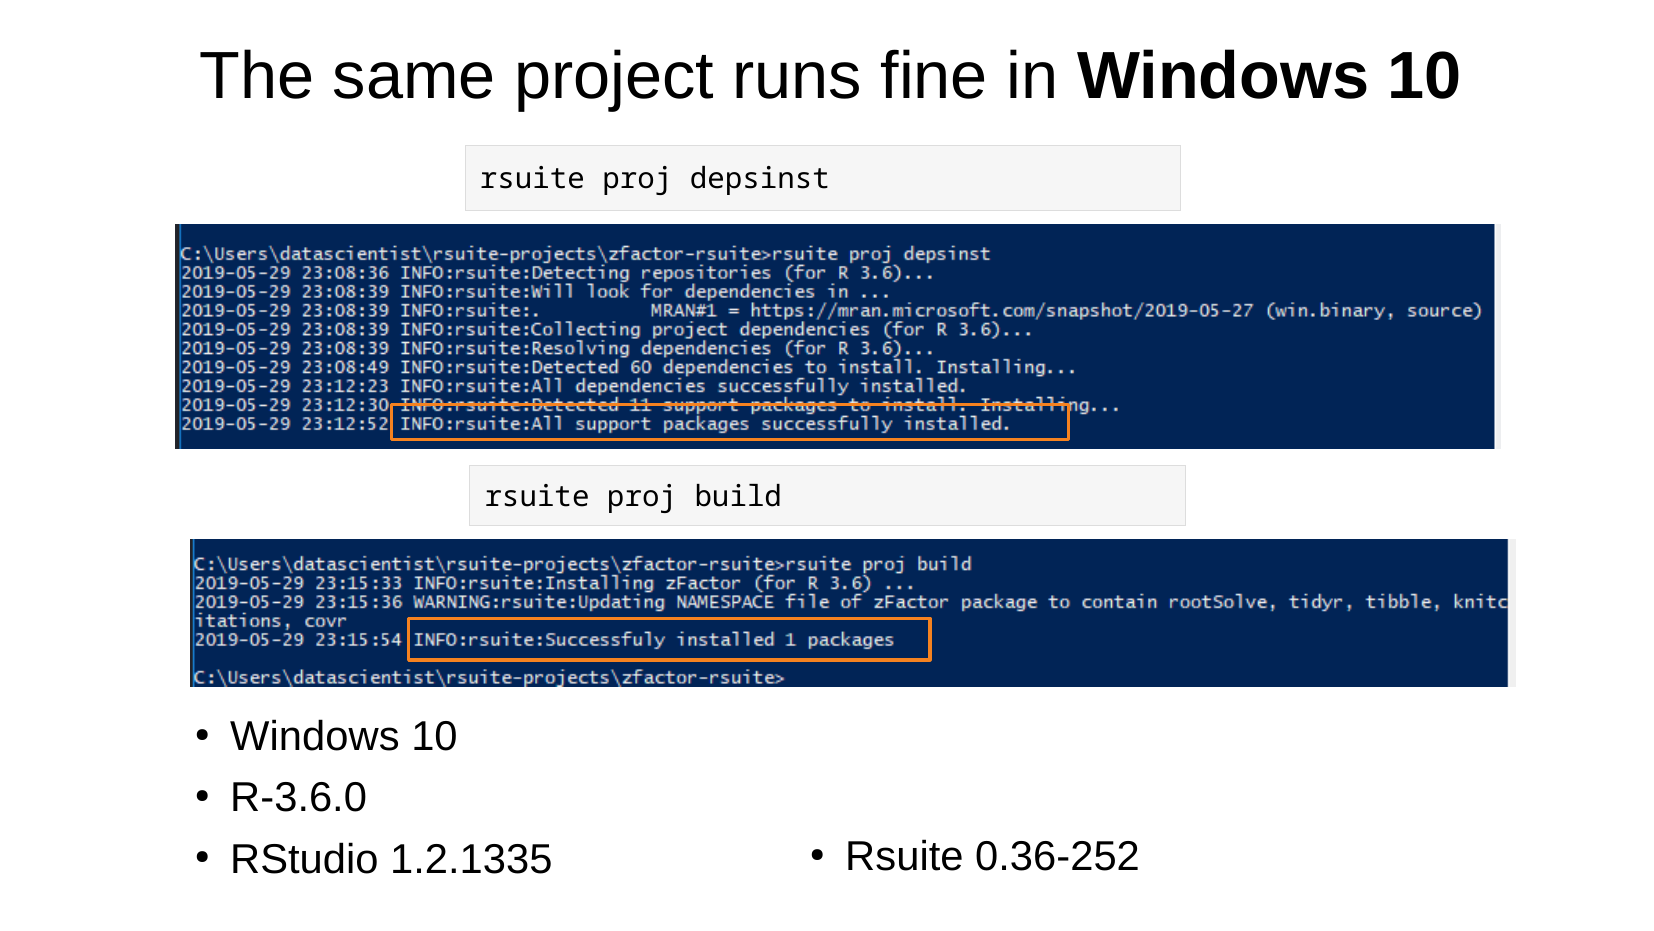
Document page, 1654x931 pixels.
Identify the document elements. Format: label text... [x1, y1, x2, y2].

text_box Windows 10 R-3.6.0 RStudio 1.2.1335 [180, 705, 766, 916]
text_box Rsuite 0.36-252 [795, 825, 1381, 916]
picture [175, 224, 1501, 449]
picture [190, 539, 1516, 687]
title The same project runs fine in Windows 10 [86, 15, 1576, 136]
text_box rsuite proj depsinst [465, 145, 1181, 211]
text_box rsuite proj build [469, 465, 1186, 526]
